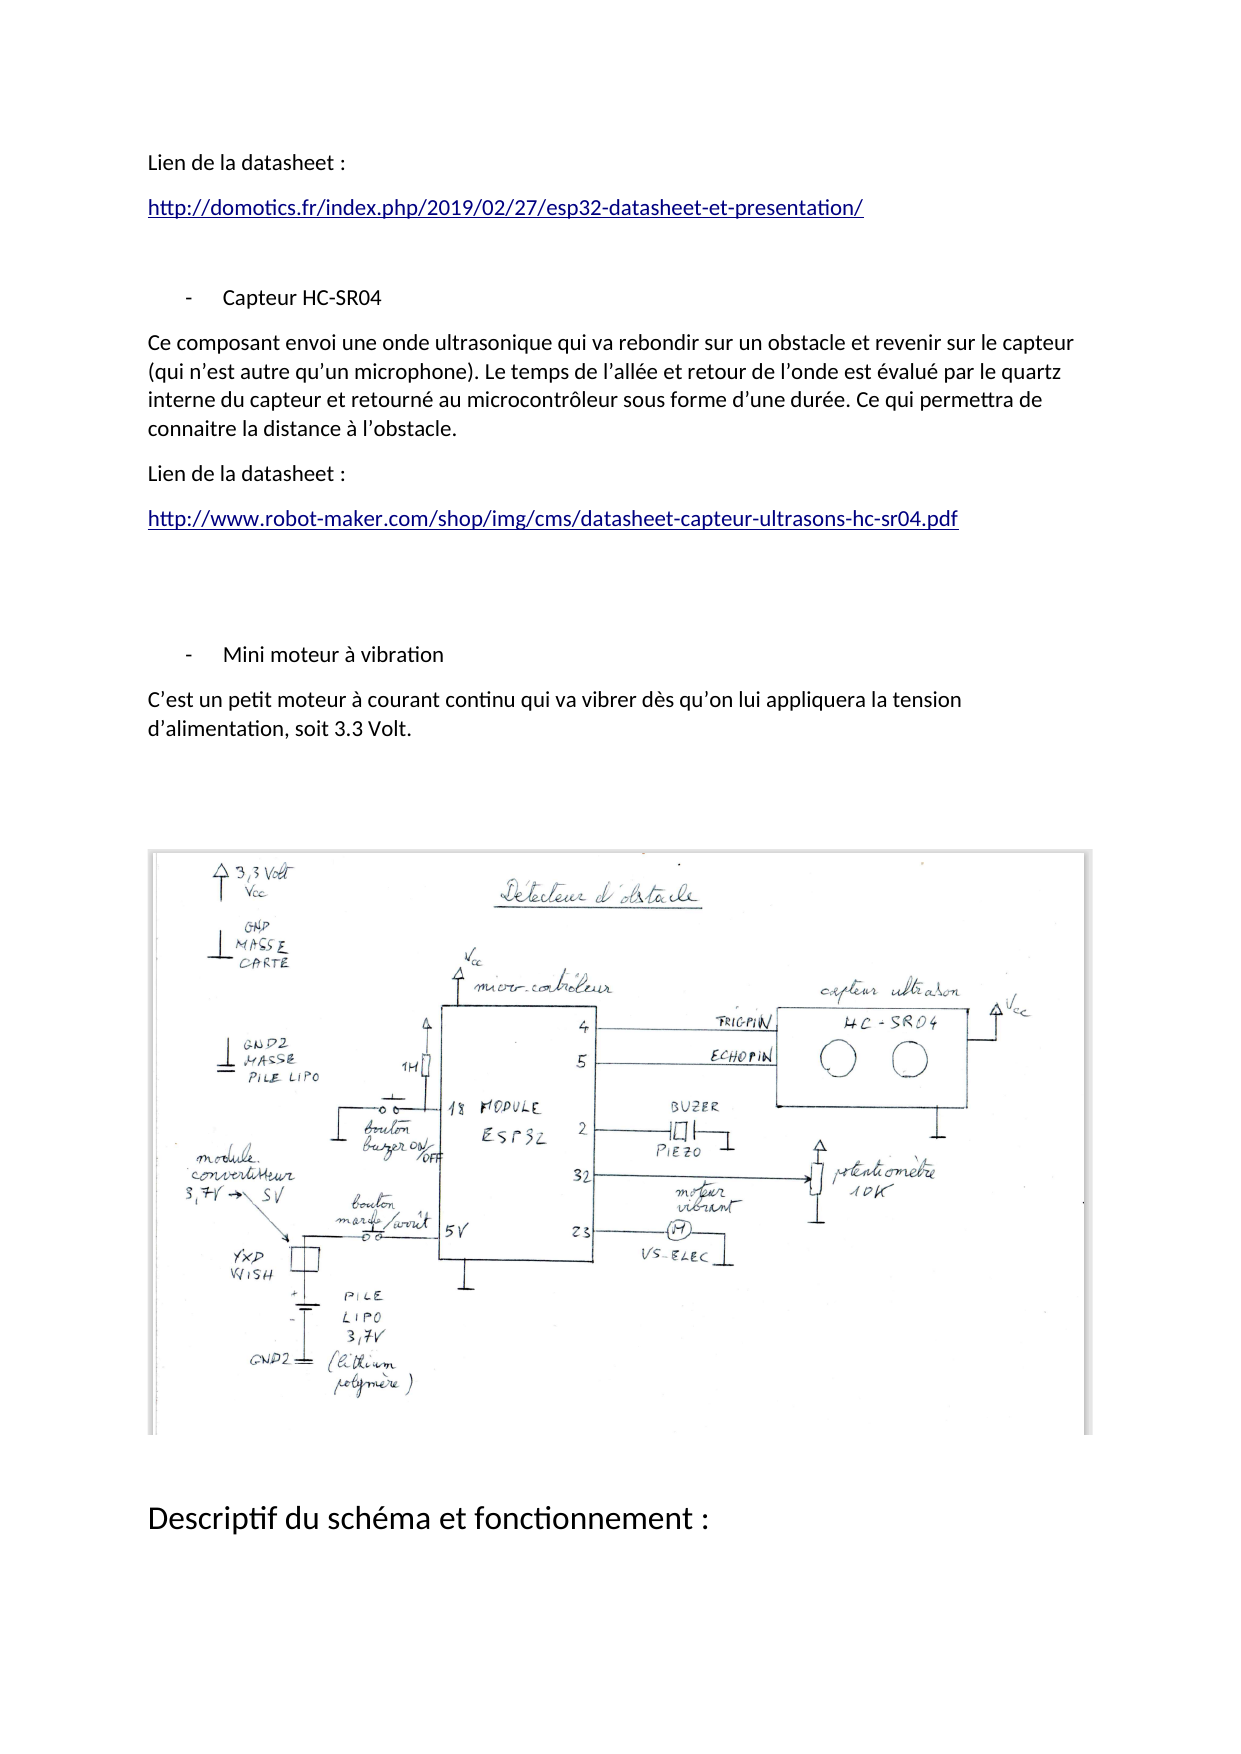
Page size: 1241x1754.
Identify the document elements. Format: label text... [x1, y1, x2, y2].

list Capteur HC-SR04 [185, 283, 1093, 311]
text Lien de la datasheet : [148, 459, 1093, 487]
text Ce composant envoi une onde ultrasonique qui va rebondir sur un obstacle et revenir sur le capteur (qui n’est autre qu’un microphone). Le temps de l’allée et retour de l’onde est évalué par le quartz interne du capteur et retourné au microcontrôleur sous forme d’une durée. Ce qui permettra de connaitre la distance à l’obstacle. [148, 328, 1093, 442]
list Mini moteur à vibration [185, 640, 1093, 668]
text C’est un petit moteur à courant continu qui va vibrer dès qu’on lui appliquera la tension d’alimentation, soit 3.3 Volt. [148, 685, 1093, 742]
text http://domotics.fr/index.php/2019/02/27/esp32-datasheet-et-presentation/ [148, 193, 1093, 221]
text Descriptif du schéma et fonctionnement : [148, 1497, 1093, 1537]
text http://www.robot-maker.com/shop/img/cms/datasheet-capteur-ultrasons-hc-sr04.pdf [148, 504, 1093, 532]
text Lien de la datasheet : [148, 148, 1093, 176]
